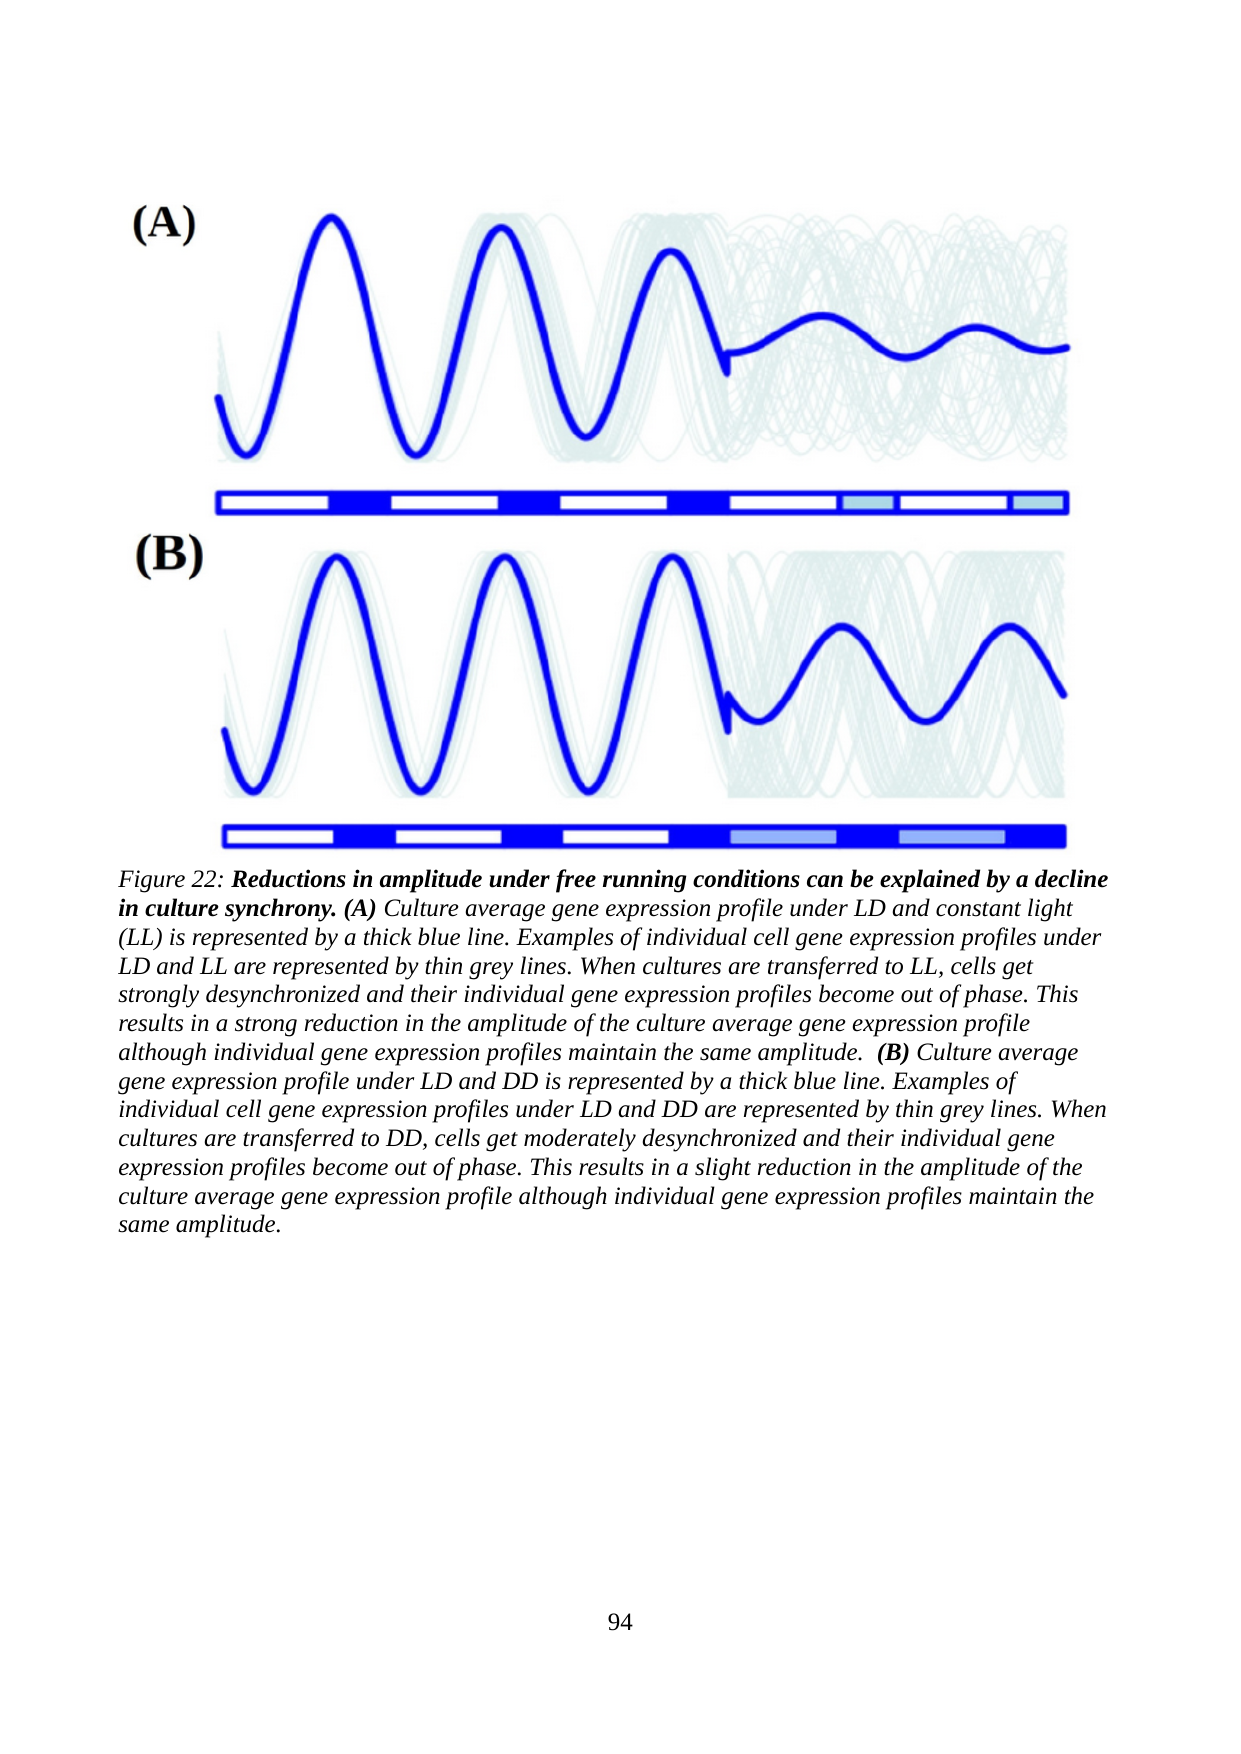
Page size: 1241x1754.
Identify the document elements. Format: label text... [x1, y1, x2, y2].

picture [118, 188, 1123, 865]
text Figure 22: Reductions in amplitude under free running conditions can be explained by a decline in culture synchrony. (A) Culture average gene expression profile under LD and constant light (LL) is represented by a thick blue line. Examples of individual cell gene expression profiles under LD and LL are represented by thin grey lines. When cultures are transferred to LL, cells get strongly desynchronized and their individual gene expression profiles become out of phase. This results in a strong reduction in the amplitude of the culture average gene expression profile although individual gene expression profiles maintain the same amplitude. (B) Culture average gene expression profile under LD and DD is represented by a thick blue line. Examples of individual cell gene expression profiles under LD and DD are represented by thin grey lines. When cultures are transferred to DD, cells get moderately desynchronized and their individual gene expression profiles become out of phase. This results in a slight reduction in the amplitude of the culture average gene expression profile although individual gene expression profiles maintain the same amplitude. [118, 865, 1122, 1238]
